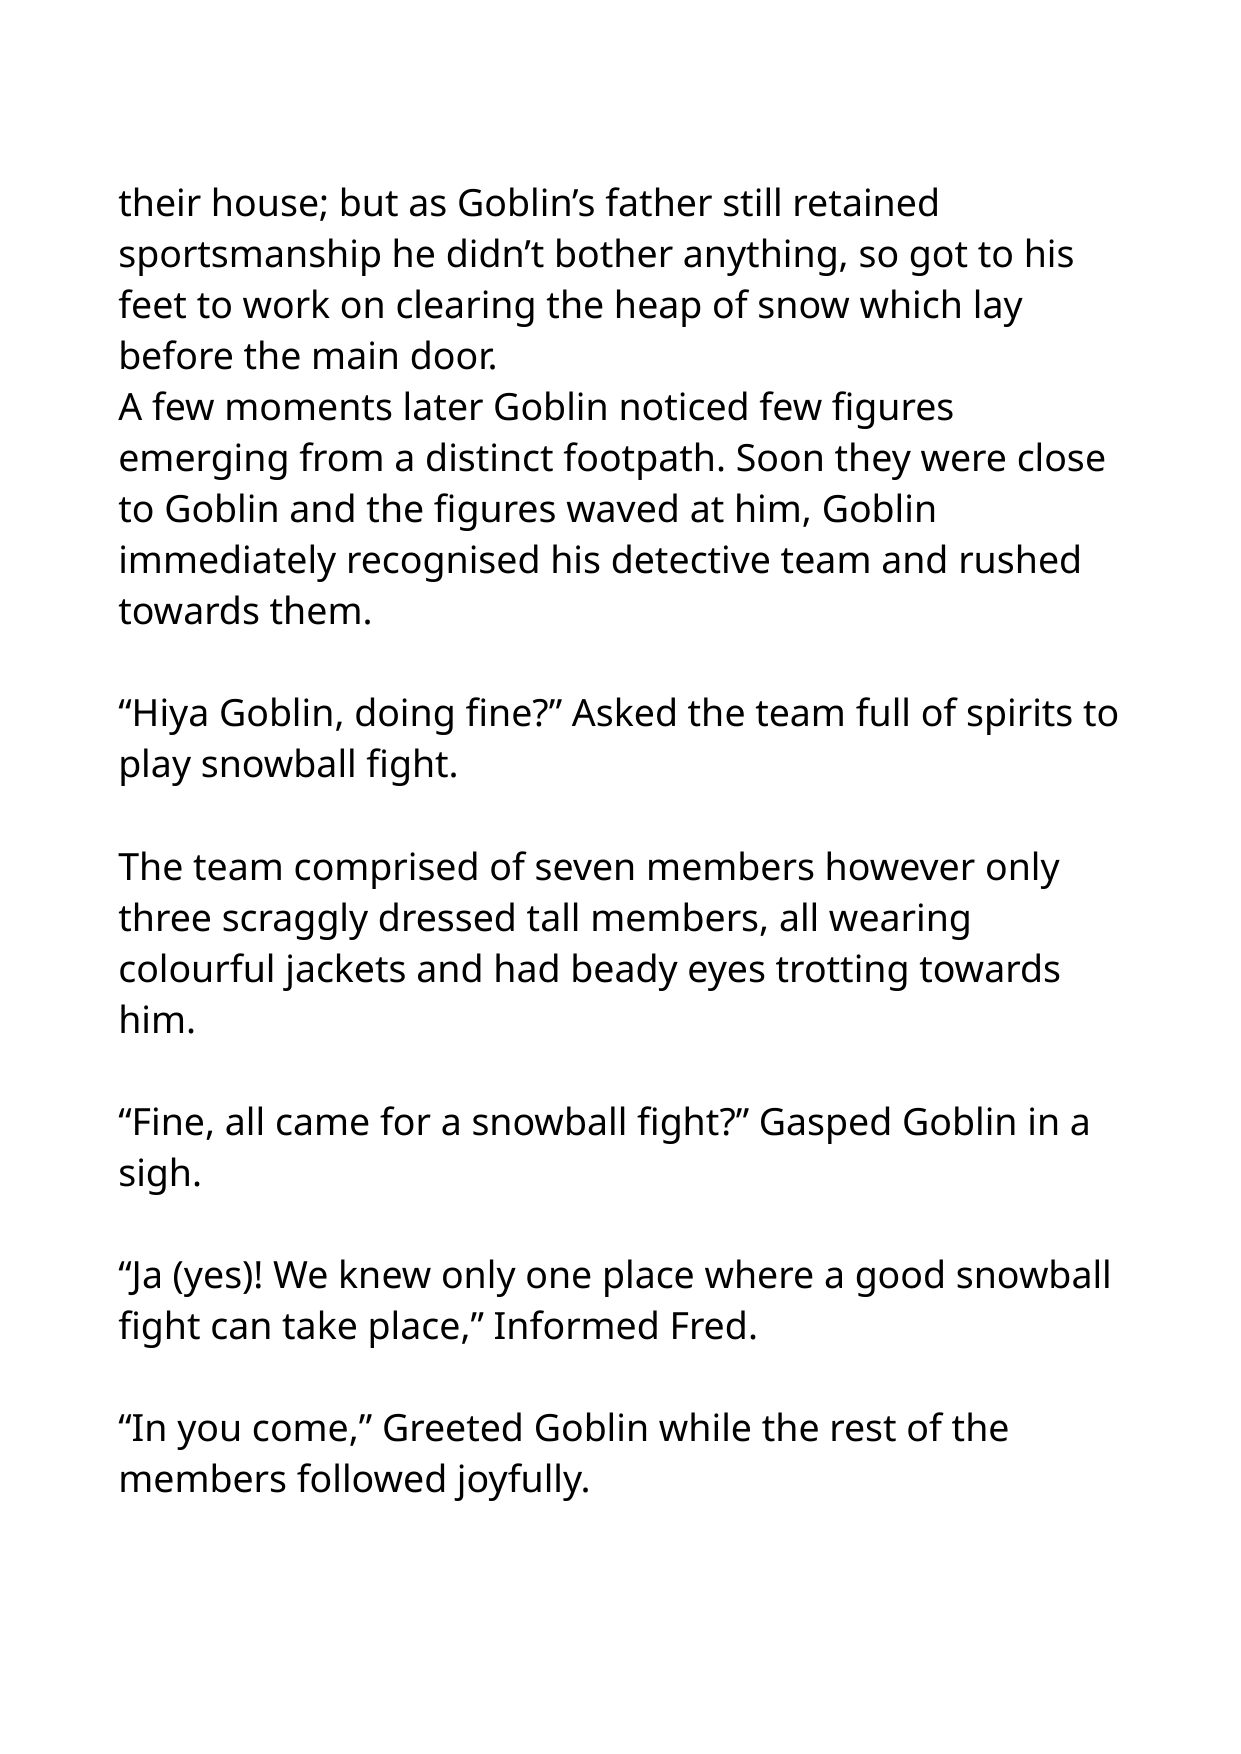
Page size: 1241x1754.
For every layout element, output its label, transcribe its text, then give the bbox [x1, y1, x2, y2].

text The team comprised of seven members however only three scraggly dressed tall members, all wearing colourful jackets and had beady eyes trotting towards him. [118, 840, 1122, 1044]
text “Hiya Goblin, doing fine?” Asked the team full of spirits to play snowball fight. [118, 687, 1122, 789]
text “In you come,” Greeted Goblin while the rest of the members followed joyfully. [118, 1401, 1122, 1503]
text “Ja (yes)! We knew only one place where a good snowball fight can take place,” Informed Fred. [118, 1248, 1122, 1350]
text their house; but as Goblin’s father still retained sportsmanship he didn’t bother anything, so got to his feet to work on clearing the heap of snow which lay before the main door. [118, 176, 1122, 381]
text “Fine, all came for a snowball fight?” Gasped Goblin in a sigh. [118, 1095, 1122, 1197]
text A few moments later Goblin noticed few figures emerging from a distinct footpath. Soon they were close to Goblin and the figures waved at him, Goblin immediately recognised his detective team and rushed towards them. [118, 381, 1122, 636]
